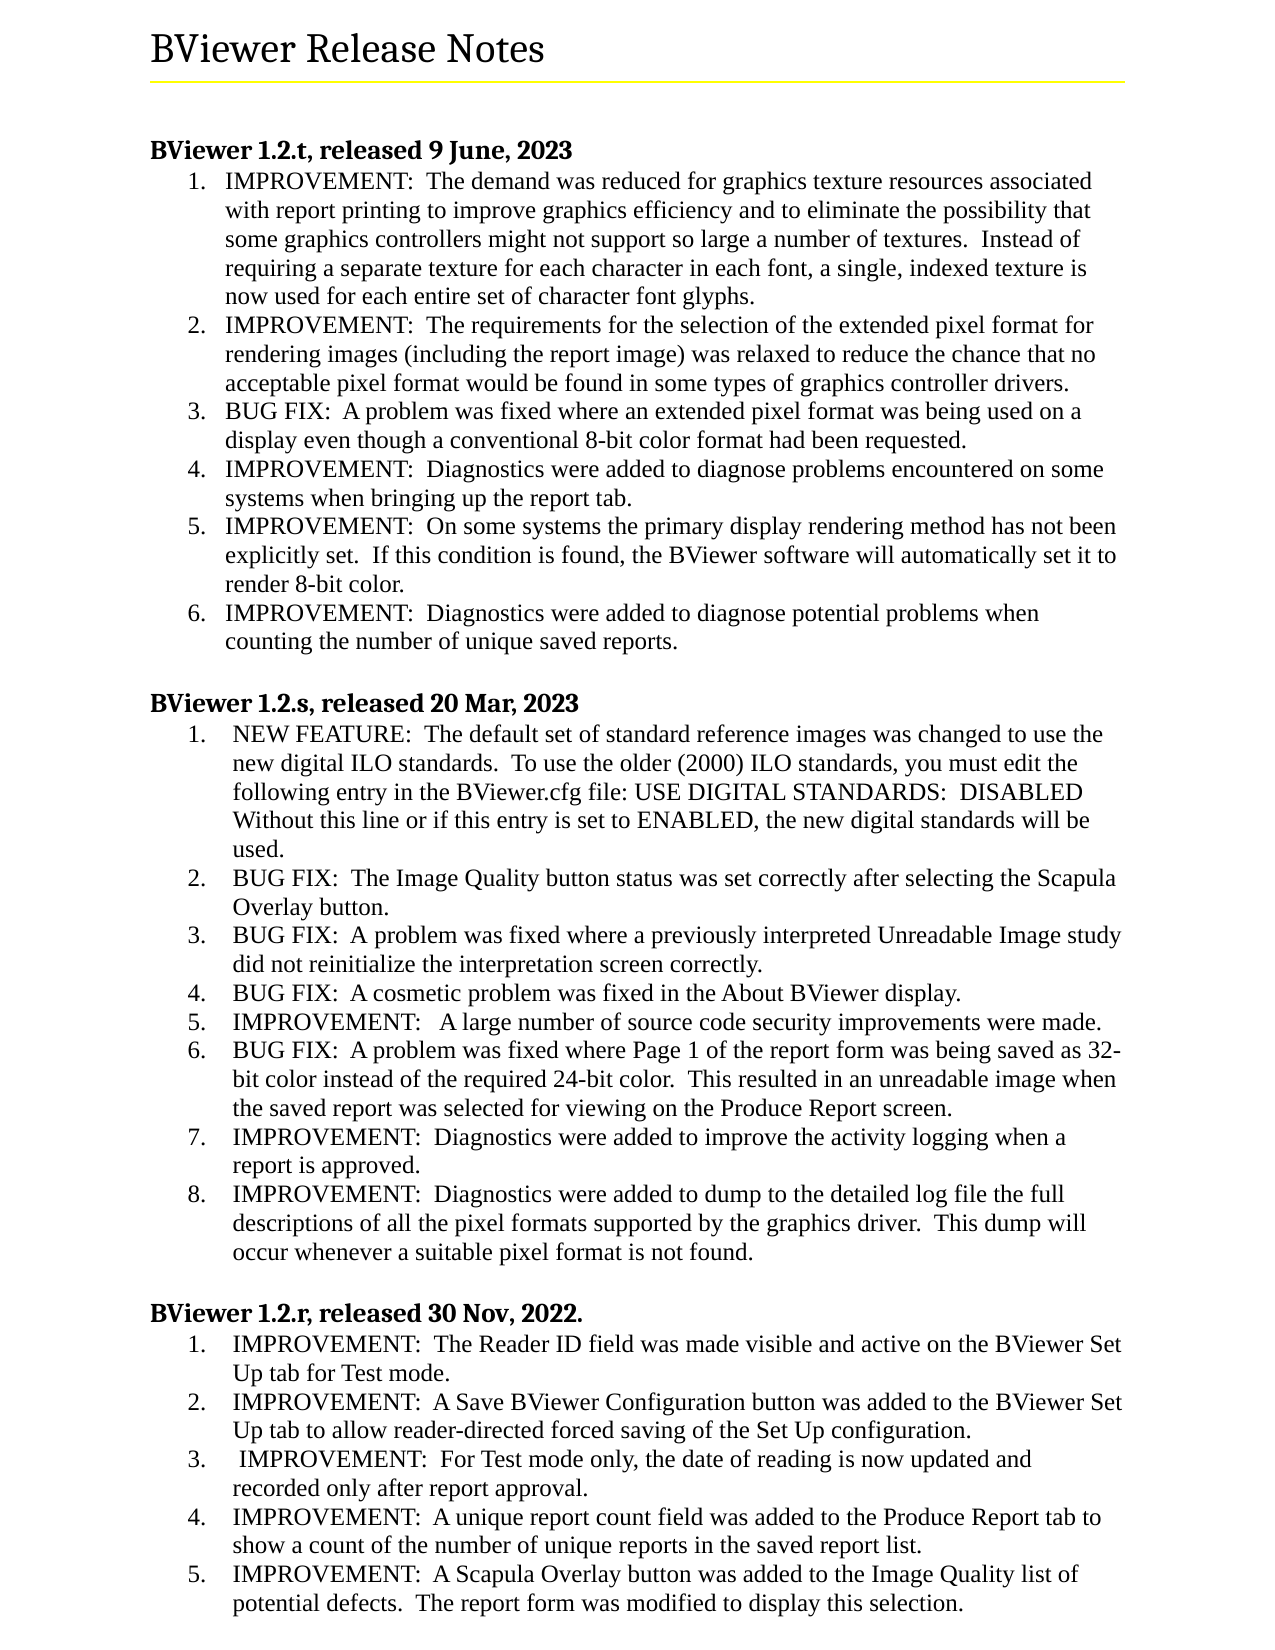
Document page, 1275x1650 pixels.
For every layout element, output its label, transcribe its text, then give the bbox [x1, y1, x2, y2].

list IMPROVEMENT: Diagnostics were added to diagnose problems encountered on some systems when bringing up the report tab. [187, 454, 1125, 511]
subtitle BViewer 1.2.r, released 30 Nov, 2022. [150, 1298, 1125, 1329]
list Without this line or if this entry is set to ENABLED, the new digital standards will be used. [187, 805, 1125, 863]
list IMPROVEMENT: A Save BViewer Configuration button was added to the BViewer Set Up tab to allow reader-directed forced saving of the Set Up configuration. [187, 1387, 1125, 1444]
subtitle BViewer Release Notes [150, 25, 1125, 81]
list IMPROVEMENT: The requirements for the selection of the extended pixel format for rendering images (including the report image) was relaxed to reduce the chance that no acceptable pixel format would be found in some types of graphics controller drivers. [187, 310, 1125, 396]
list IMPROVEMENT: The demand was reduced for graphics texture resources associated with report printing to improve graphics efficiency and to eliminate the possibility that some graphics controllers might not support so large a number of textures. Instead of requiring a separate texture for each character in each font, a single, indexed texture is now used for each entire set of character font glyphs. [187, 166, 1125, 310]
list IMPROVEMENT: Diagnostics were added to diagnose potential problems when counting the number of unique saved reports. [187, 598, 1125, 655]
list IMPROVEMENT: A unique report count field was added to the Produce Report tab to show a count of the number of unique reports in the saved report list. [187, 1502, 1125, 1559]
list IMPROVEMENT: Diagnostics were added to improve the activity logging when a report is approved. [187, 1122, 1125, 1179]
list NEW FEATURE: The default set of standard reference images was changed to use the new digital ILO standards. To use the older (2000) ILO standards, you must edit the following entry in the BViewer.cfg file: USE DIGITAL STANDARDS: DISABLED [187, 719, 1125, 805]
list IMPROVEMENT: On some systems the primary display rendering method has not been explicitly set. If this condition is found, the BViewer software will automatically set it to render 8-bit color. [187, 511, 1125, 598]
list BUG FIX: A cosmetic problem was fixed in the About BViewer display. [187, 978, 1125, 1007]
list BUG FIX: A problem was fixed where Page 1 of the report form was being saved as 32-bit color instead of the required 24-bit color. This resulted in an unreadable image when the saved report was selected for viewing on the Produce Report screen. [187, 1035, 1125, 1122]
subtitle BViewer 1.2.t, released 9 June, 2023 [150, 135, 1125, 166]
list BUG FIX: A problem was fixed where an extended pixel format was being used on a display even though a conventional 8-bit color format had been requested. [187, 396, 1125, 454]
list IMPROVEMENT: The Reader ID field was made visible and active on the BViewer Set Up tab for Test mode. [187, 1329, 1125, 1387]
subtitle BViewer 1.2.s, released 20 Mar, 2023 [150, 688, 1125, 719]
list BUG FIX: The Image Quality button status was set correctly after selecting the Scapula Overlay button. [187, 863, 1125, 920]
list IMPROVEMENT: A Scapula Overlay button was added to the Image Quality list of potential defects. The report form was modified to display this selection. [187, 1559, 1125, 1617]
list IMPROVEMENT: For Test mode only, the date of reading is now updated and recorded only after report approval. [187, 1444, 1125, 1502]
list IMPROVEMENT: Diagnostics were added to dump to the detailed log file the full descriptions of all the pixel formats supported by the graphics driver. This dump will occur whenever a suitable pixel format is not found. [187, 1179, 1125, 1265]
list IMPROVEMENT: A large number of source code security improvements were made. [187, 1007, 1125, 1035]
list BUG FIX: A problem was fixed where a previously interpreted Unreadable Image study did not reinitialize the interpretation screen correctly. [187, 920, 1125, 978]
